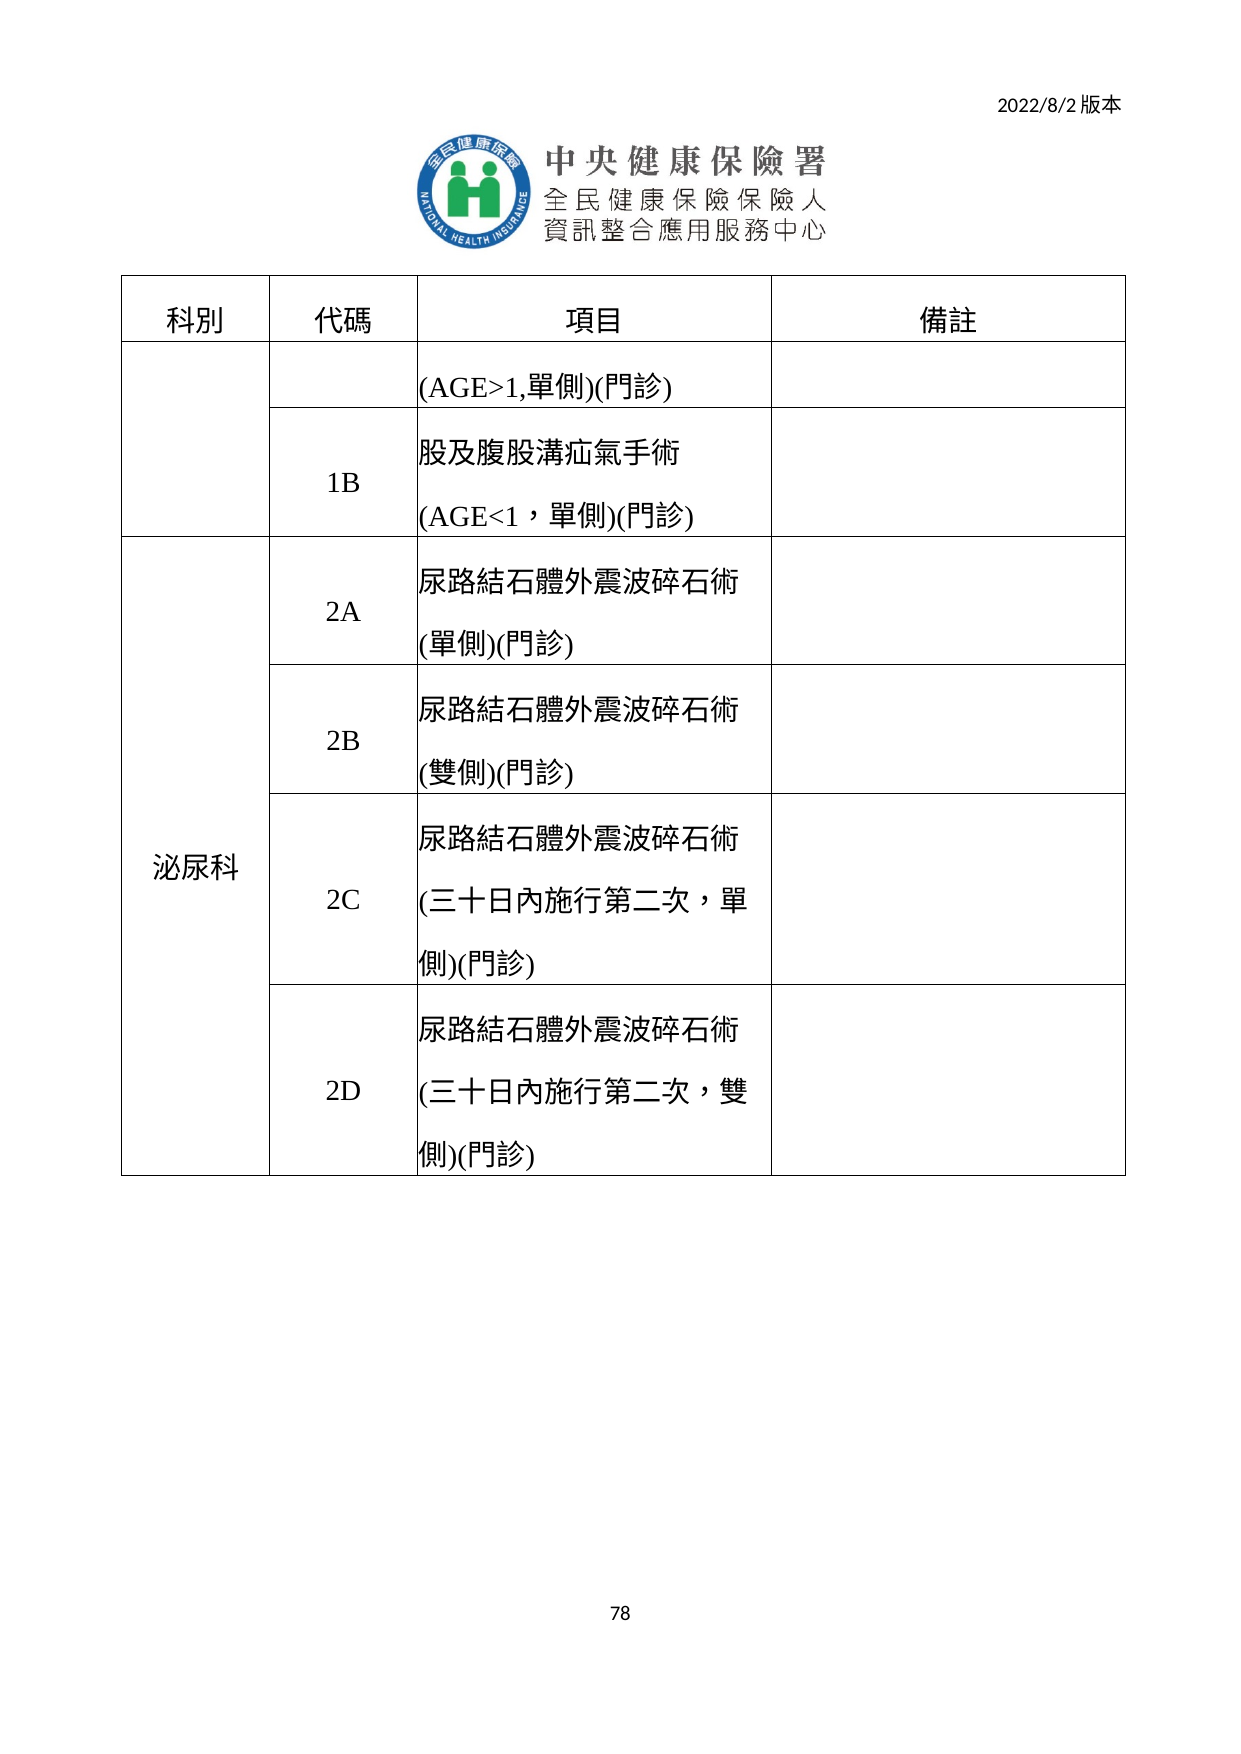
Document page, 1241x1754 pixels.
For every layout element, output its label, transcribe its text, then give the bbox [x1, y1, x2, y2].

table_cell 2B [270, 665, 417, 793]
table_cell 2C [270, 794, 417, 984]
table_cell 2A [270, 537, 417, 664]
table_cell [772, 665, 1125, 793]
table_header 備註 [772, 276, 1125, 341]
table_cell [270, 342, 417, 407]
table_cell 2D [270, 985, 417, 1175]
table_cell 尿路結石體外震波碎石術(三十日內施行第二次，單側)(門診) [418, 794, 771, 984]
table_cell 尿路結石體外震波碎石術(雙側)(門診) [418, 665, 771, 793]
table_cell 尿路結石體外震波碎石術(單側)(門診) [418, 537, 771, 664]
table_cell [772, 794, 1125, 984]
table_header 代碼 [270, 276, 417, 341]
table_header 科別 [122, 276, 269, 341]
table_cell [772, 342, 1125, 407]
table_cell [772, 408, 1125, 536]
table_cell 股及腹股溝疝氣手術(AGE<1，單側)(門診) [418, 408, 771, 536]
table_cell [122, 342, 269, 536]
table_cell [772, 985, 1125, 1175]
table_cell (AGE>1,單側)(門診) [418, 342, 771, 407]
table_cell 尿路結石體外震波碎石術(三十日內施行第二次，雙側)(門診) [418, 985, 771, 1175]
table_cell 1B [270, 408, 417, 536]
table_header 項目 [418, 276, 771, 341]
table_cell 泌尿科 [122, 537, 269, 1175]
table_cell [772, 537, 1125, 664]
